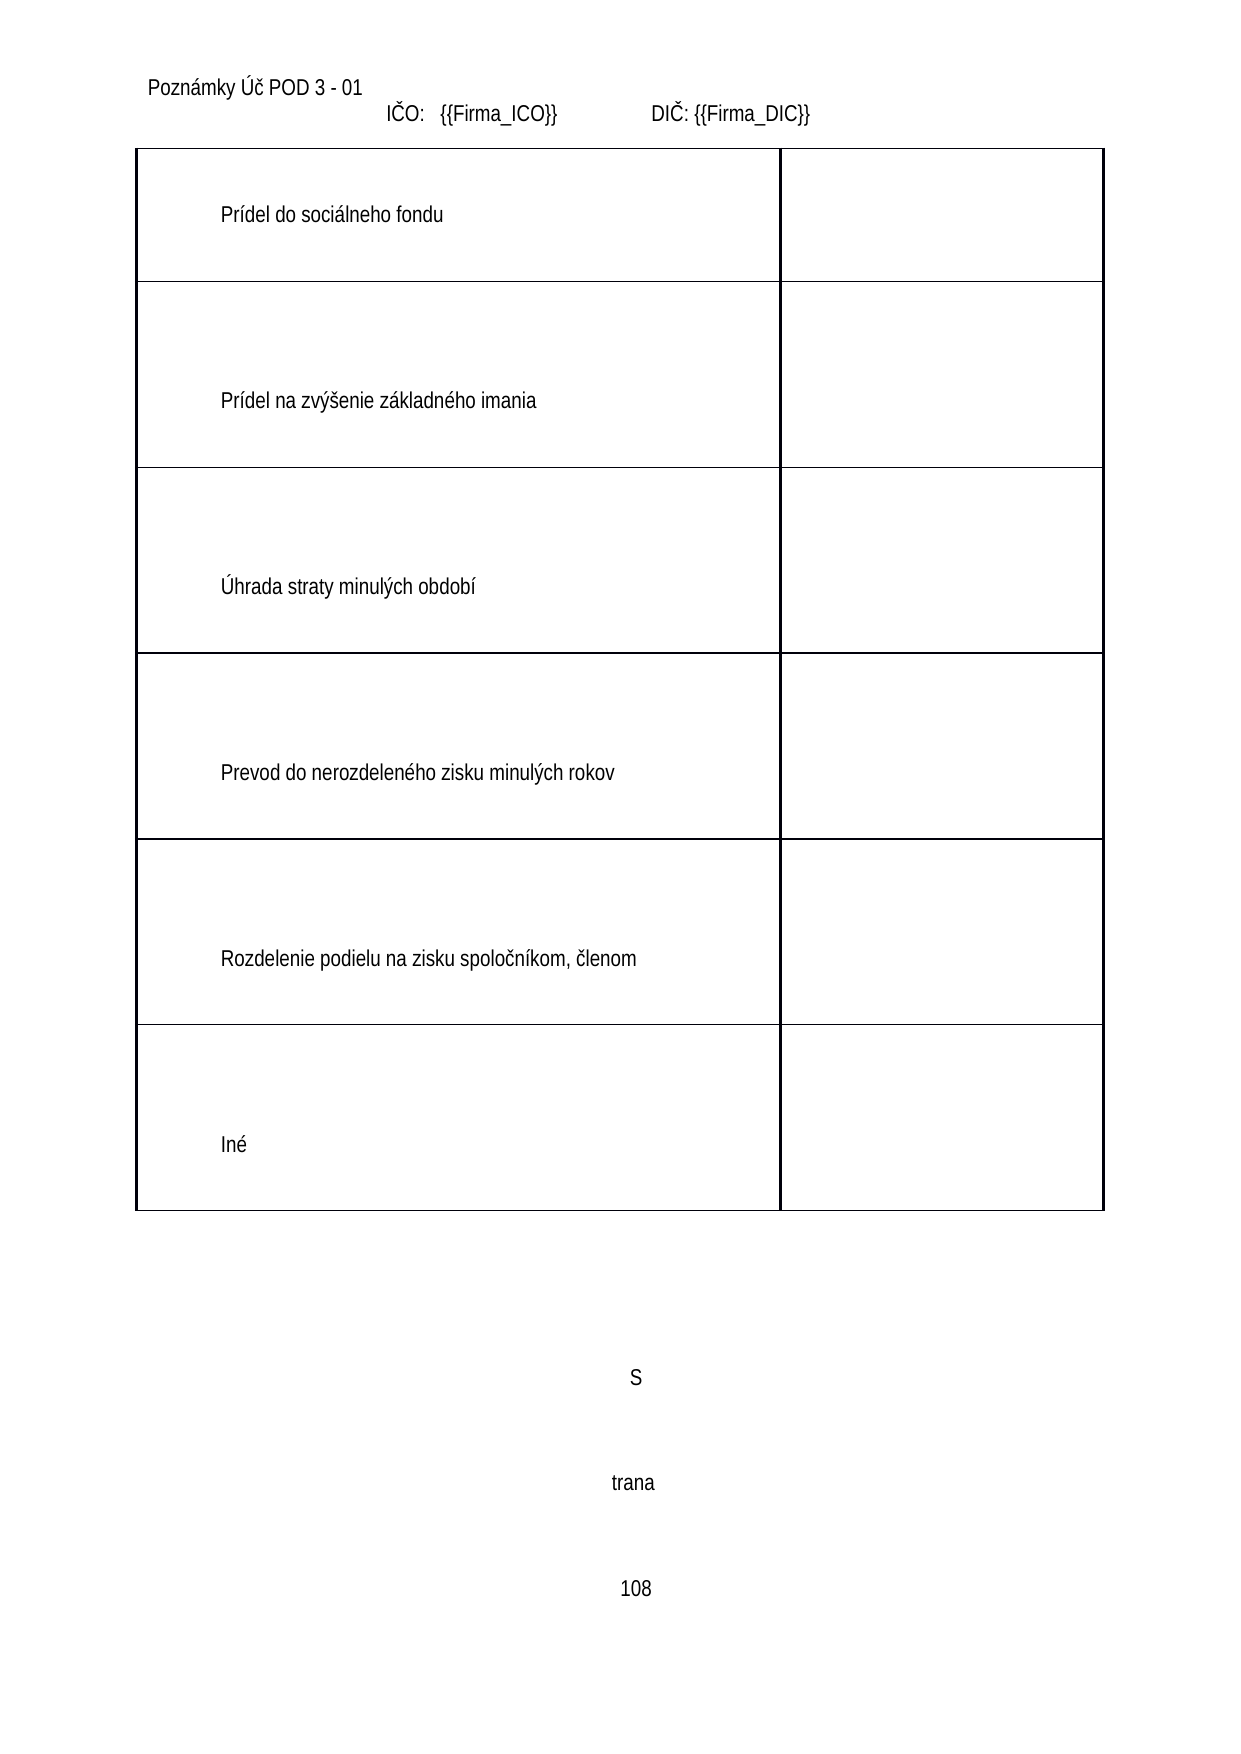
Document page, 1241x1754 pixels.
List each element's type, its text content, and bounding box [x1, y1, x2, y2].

table_cell Úhrada straty minulých období [138, 468, 779, 652]
table_cell [782, 840, 1102, 1024]
table_cell Prídel do sociálneho fondu [138, 149, 779, 281]
table_cell [782, 282, 1102, 467]
table_cell Prídel na zvýšenie základného imania [138, 282, 779, 467]
table_cell Prevod do nerozdeleného zisku minulých rokov [138, 654, 779, 838]
table_cell [782, 1025, 1102, 1210]
table_cell Rozdelenie podielu na zisku spoločníkom, členom [138, 840, 779, 1024]
table_cell [782, 654, 1102, 838]
table_cell Iné [138, 1025, 779, 1210]
table_cell [782, 149, 1102, 281]
table_cell [782, 468, 1102, 652]
